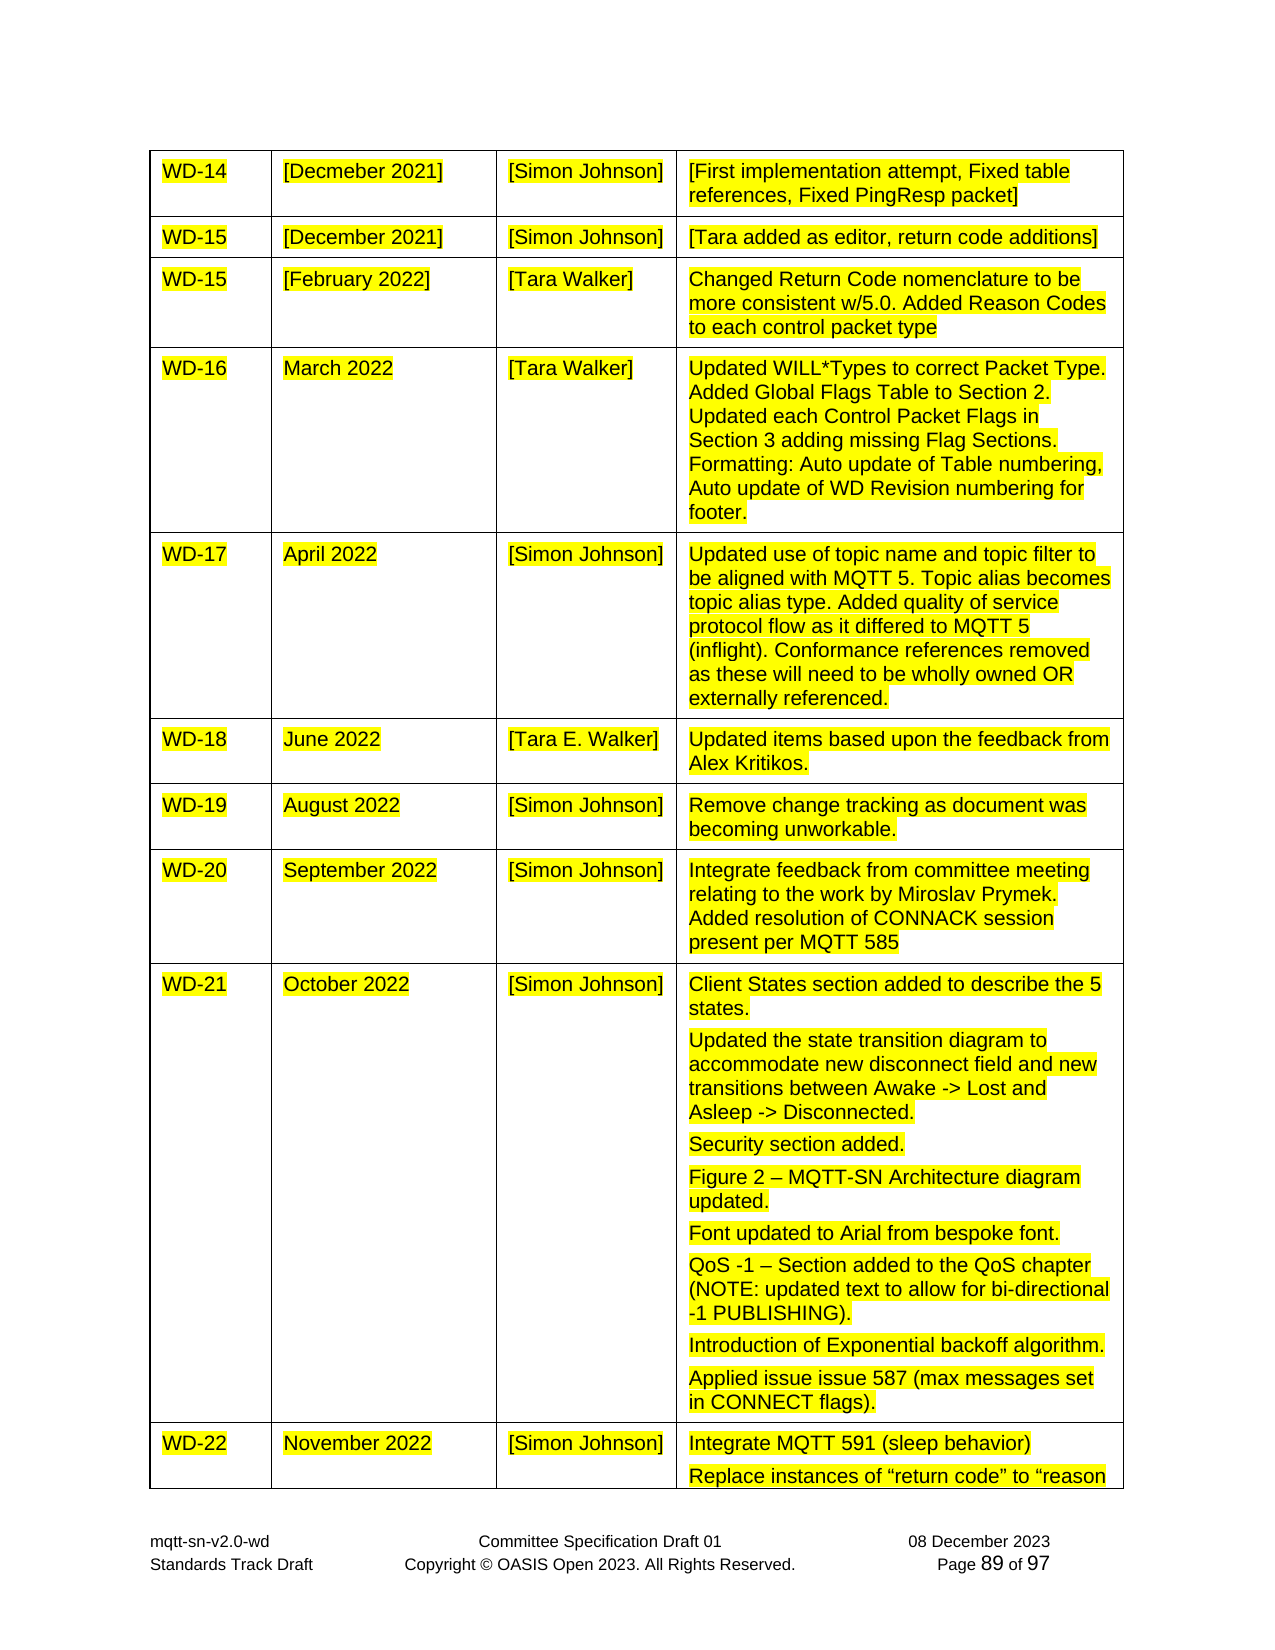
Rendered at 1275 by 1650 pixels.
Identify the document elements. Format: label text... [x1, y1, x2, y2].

table_cell April 2022 [272, 533, 496, 718]
table_cell Updated use of topic name and topic filter to be aligned with MQTT 5. Topic alias becomes topic alias type. Added quality of service protocol flow as it differed to MQTT 5 (inflight). Conformance references removed as these will need to be wholly owned OR externally referenced. [677, 533, 1123, 718]
table_cell [Simon Johnson] [497, 217, 676, 257]
table_cell WD-15 [151, 258, 271, 347]
table_cell [First implementation attempt, Fixed table references, Fixed PingResp packet] [677, 151, 1123, 216]
table_cell [Simon Johnson] [497, 151, 676, 216]
table_cell [Simon Johnson] [497, 784, 676, 849]
table_cell WD-16 [151, 348, 271, 532]
table_cell March 2022 [272, 348, 496, 532]
table_cell Integrate feedback from committee meeting relating to the work by Miroslav Prymek. Added resolution of CONNACK session present per MQTT 585 [677, 850, 1123, 962]
table_cell [December 2021] [272, 217, 496, 257]
table_cell Updated WILL*Types to correct Packet Type. Added Global Flags Table to Section 2. Updated each Control Packet Flags in Section 3 adding missing Flag Sections. Formatting: Auto update of Table numbering, Auto update of WD Revision numbering for footer. [677, 348, 1123, 532]
table_cell August 2022 [272, 784, 496, 849]
table_cell October 2022 [272, 964, 496, 1422]
table_cell WD-20 [151, 850, 271, 962]
table_cell Updated items based upon the feedback from Alex Kritikos. [677, 719, 1123, 783]
table_cell Client States section added to describe the 5 states. Updated the state transition diagram to accommodate new disconnect field and new transitions between Awake -> Lost and Asleep -> Disconnected. Security section added. Figure 2 – MQTT-SN Architecture diagram updated. Font updated to Arial from bespoke font. QoS -1 – Section added to the QoS chapter (NOTE: updated text to allow for bi-directional -1 PUBLISHING). Introduction of Exponential backoff algorithm. Applied issue issue 587 (max messages set in CONNECT flags). [677, 964, 1123, 1422]
table_cell WD-17 [151, 533, 271, 718]
table_cell WD-18 [151, 719, 271, 783]
table_cell [Simon Johnson] [497, 533, 676, 718]
table_cell [Simon Johnson] [497, 964, 676, 1422]
table_cell WD-15 [151, 217, 271, 257]
table_cell [Simon Johnson] [497, 1423, 676, 1487]
table_cell WD-19 [151, 784, 271, 849]
table_cell WD-22 [151, 1423, 271, 1487]
table_cell [Simon Johnson] [497, 850, 676, 962]
table_cell June 2022 [272, 719, 496, 783]
table_cell [Decmeber 2021] [272, 151, 496, 216]
table_cell Remove change tracking as document was becoming unworkable. [677, 784, 1123, 849]
table_cell WD-14 [151, 151, 271, 216]
table_cell WD-21 [151, 964, 271, 1422]
table_cell [Tara E. Walker] [497, 719, 676, 783]
table_cell Changed Return Code nomenclature to be more consistent w/5.0. Added Reason Codes to each control packet type [677, 258, 1123, 347]
table_cell [Tara Walker] [497, 258, 676, 347]
table_cell [February 2022] [272, 258, 496, 347]
table_cell [Tara added as editor, return code additions] [677, 217, 1123, 257]
table_cell [Tara Walker] [497, 348, 676, 532]
table_cell Integrate MQTT 591 (sleep behavior) Replace instances of “return code” to “reason [677, 1423, 1123, 1487]
table_cell September 2022 [272, 850, 496, 962]
table_cell November 2022 [272, 1423, 496, 1487]
